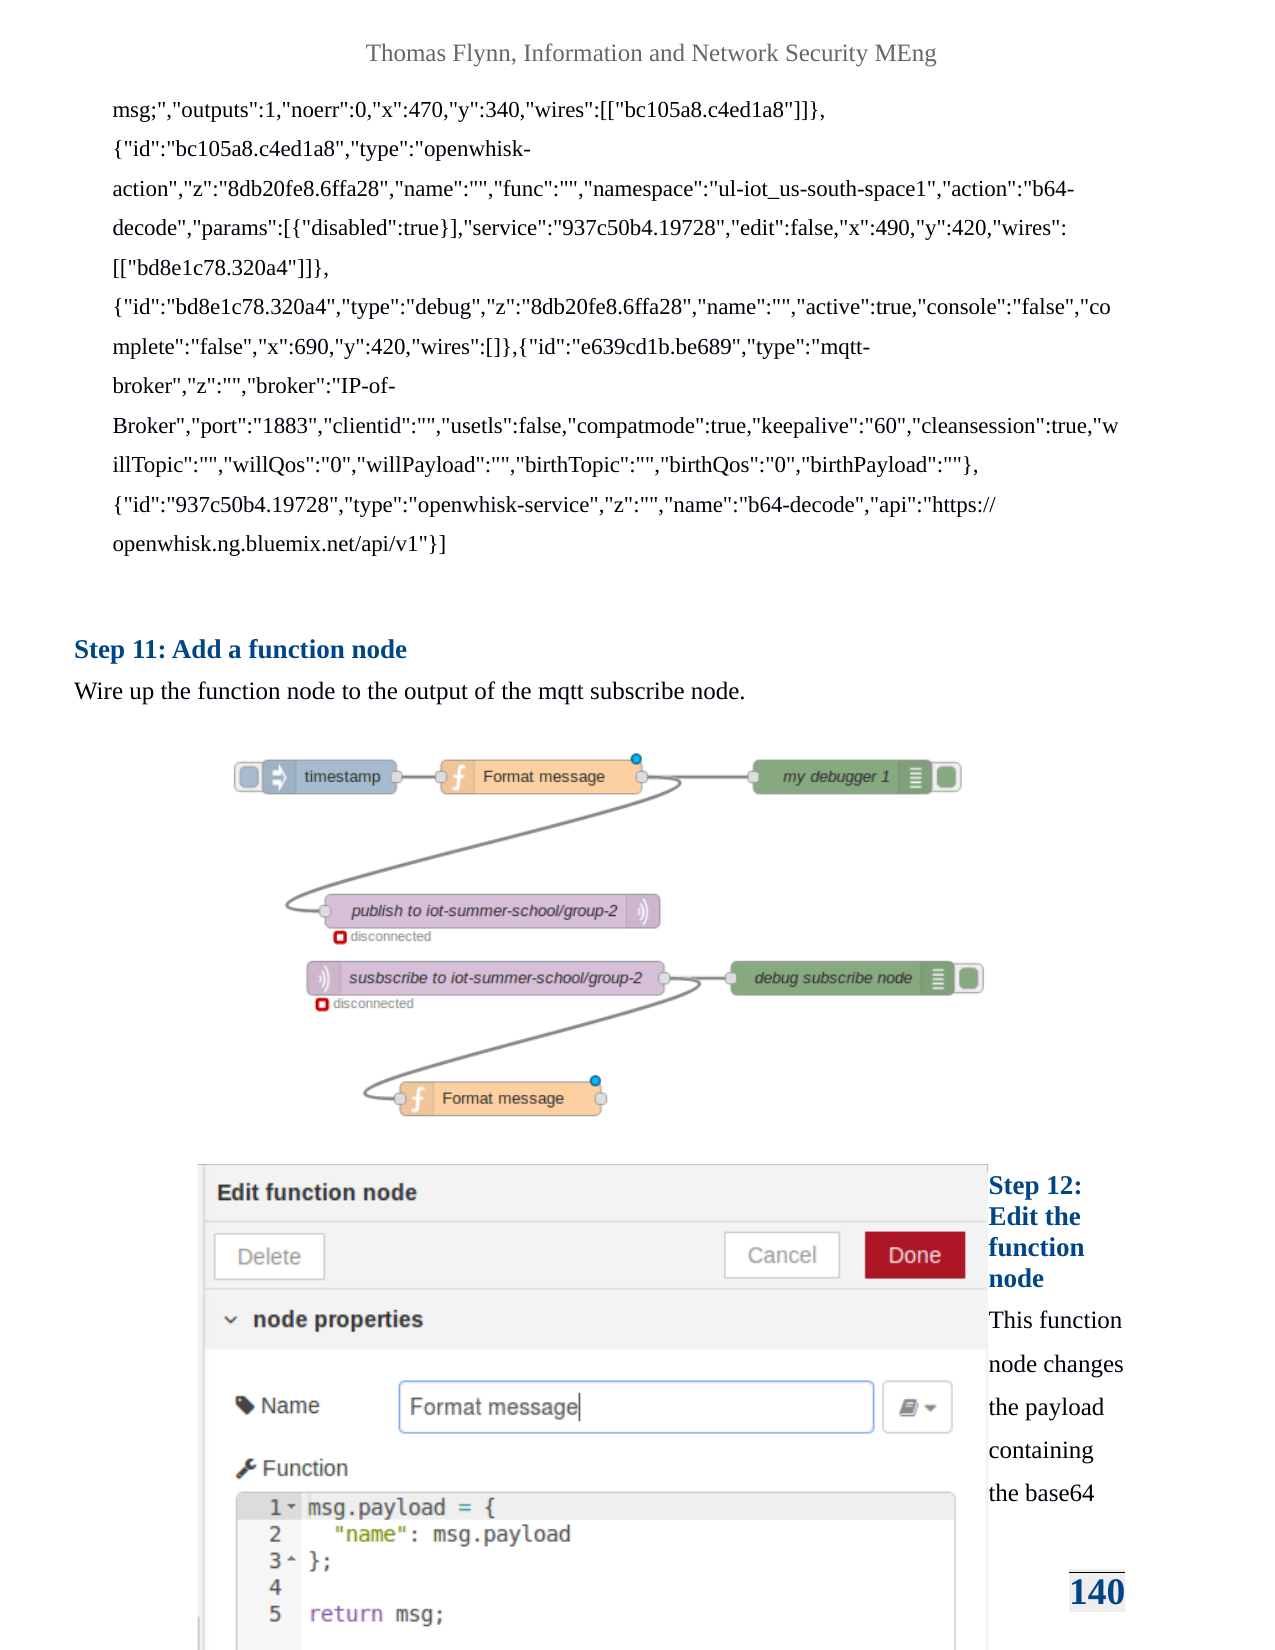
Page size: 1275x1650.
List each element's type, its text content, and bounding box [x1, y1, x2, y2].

subtitle [74, 1169, 197, 1294]
text [74, 1306, 197, 1507]
subtitle Step 12: Edit the function node [989, 1169, 1125, 1294]
subtitle Step 11: Add a function node [74, 633, 1125, 664]
picture [223, 751, 994, 1125]
text msg;","outputs":1,"noerr":0,"x":470,"y":340,"wires":[["bc105a8.c4ed1a8"]]},{"id":"bc105a8.c4ed1a8","type":"openwhisk-action","z":"8db20fe8.6ffa28","name":"","func":"","namespace":"ul-iot_us-south-space1","action":"b64-decode","params":[{"disabled":true}],"service":"937c50b4.19728","edit":false,"x":490,"y":420,"wires":[["bd8e1c78.320a4"]]},{"id":"bd8e1c78.320a4","type":"debug","z":"8db20fe8.6ffa28","name":"","active":true,"console":"false","complete":"false","x":690,"y":420,"wires":[]},{"id":"e639cd1b.be689","type":"mqtt-broker","z":"","broker":"IP-of-Broker","port":"1883","clientid":"","usetls":false,"compatmode":true,"keepalive":"60","cleansession":true,"willTopic":"","willQos":"0","willPayload":"","birthTopic":"","birthQos":"0","birthPayload":""},{"id":"937c50b4.19728","type":"openwhisk-service","z":"","name":"b64-decode","api":"https://openwhisk.ng.bluemix.net/api/v1"}] [112, 96, 1125, 557]
picture [197, 1164, 989, 1650]
text Wire up the function node to the output of the mqtt subscribe node. [74, 676, 1125, 705]
text This function node changes the payload containing the base64 [989, 1306, 1125, 1507]
